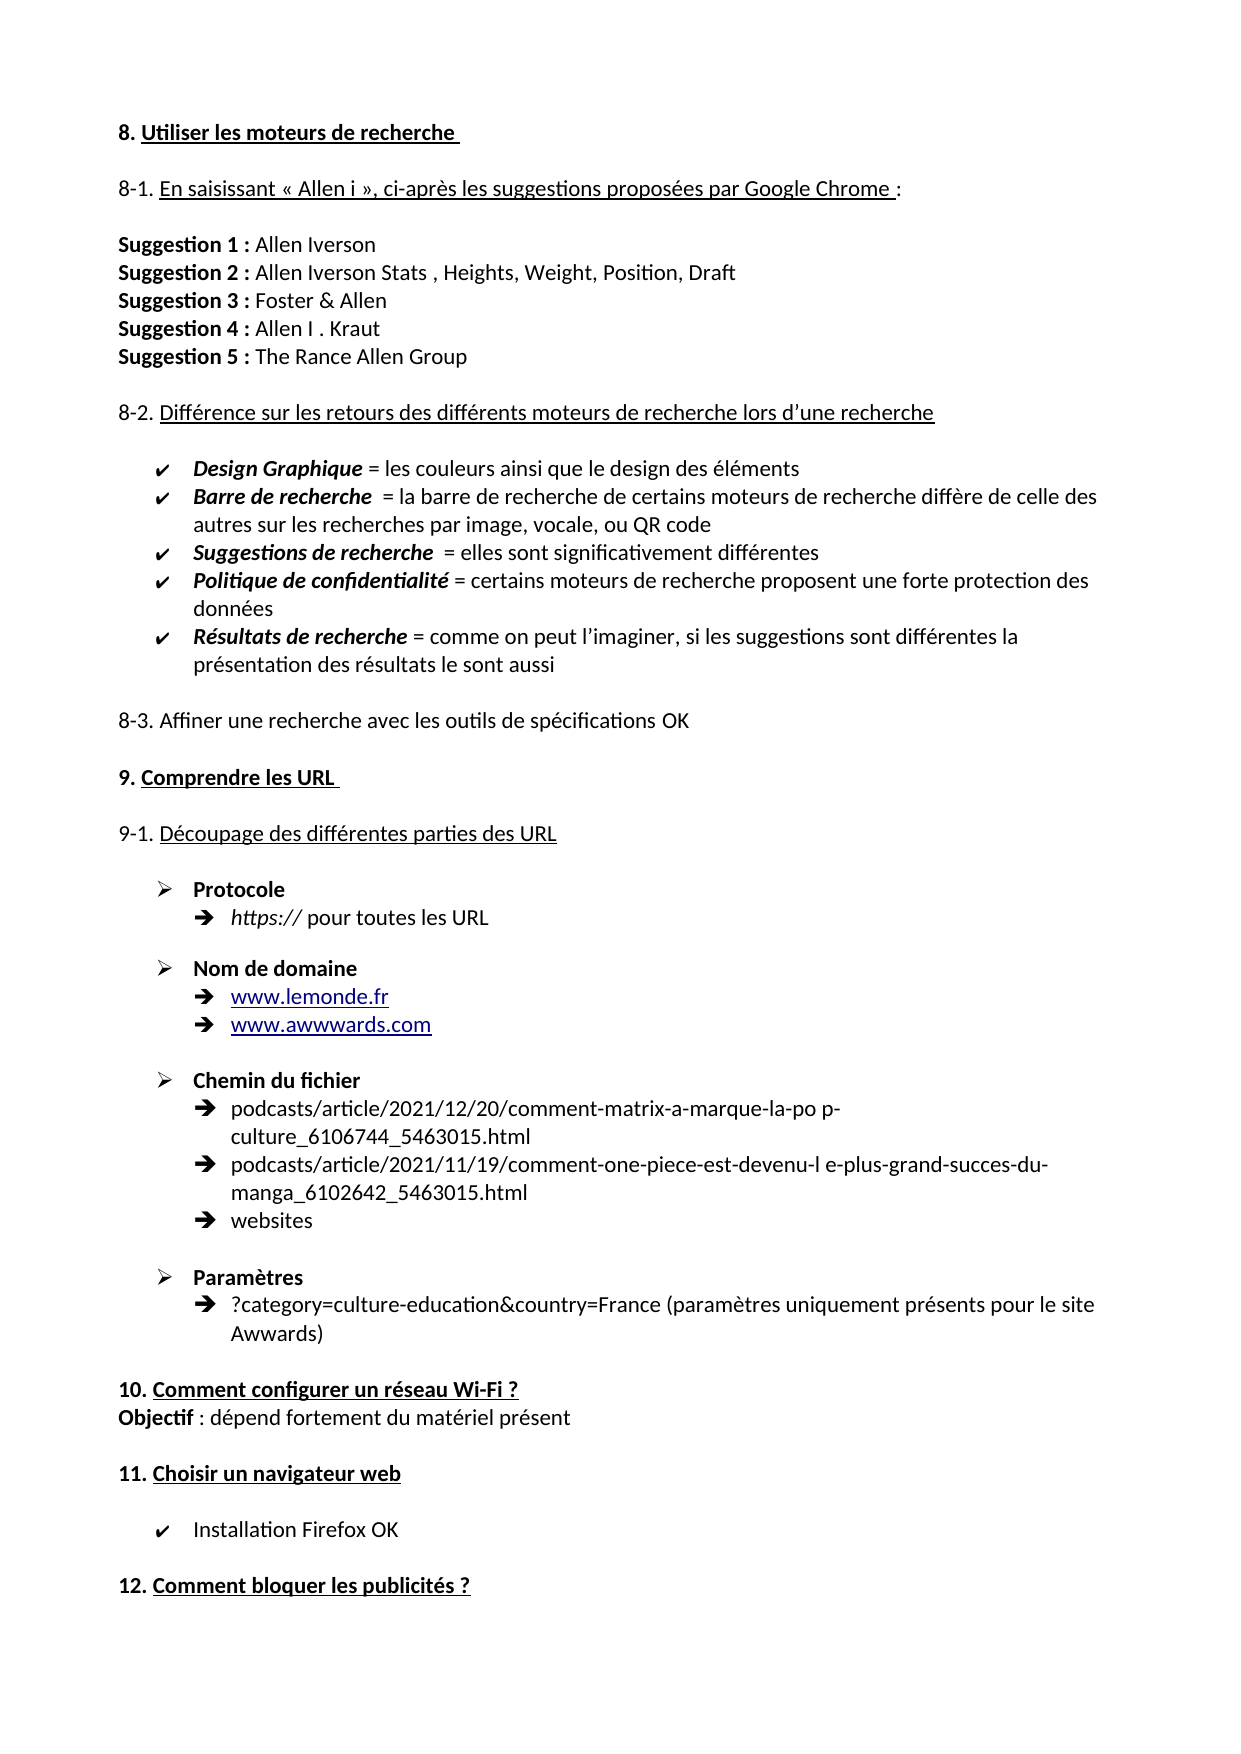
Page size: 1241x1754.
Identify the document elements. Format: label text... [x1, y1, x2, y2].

list Installation Firefox OK [156, 1515, 1122, 1543]
text Suggestion 2 : Allen Iverson Stats , Heights, Weight, Position, Draft [118, 258, 1122, 286]
list Suggestions de recherche = elles sont significativement différentes [156, 538, 1122, 566]
list podcasts/article/2021/11/19/comment-one-piece-est-devenu-l e-plus-grand-succes-du-manga_6102642_5463015.html [193, 1151, 1122, 1207]
list www.awwwards.com [193, 1010, 1122, 1038]
text Objectif : dépend fortement du matériel présent [118, 1403, 1122, 1431]
list Design Graphique = les couleurs ainsi que le design des éléments [156, 454, 1122, 482]
text 8-3. Affiner une recherche avec les outils de spécifications OK [118, 707, 1122, 734]
list https:// pour toutes les URL [193, 903, 1122, 954]
text 8-2. Différence sur les retours des différents moteurs de recherche lors d’une recherche [118, 398, 1122, 426]
list www.lemonde.fr [193, 982, 1122, 1010]
text Suggestion 5 : The Rance Allen Group [118, 342, 1122, 370]
list websites [193, 1207, 1122, 1234]
text 12. Comment bloquer les publicités ? [118, 1571, 1122, 1599]
list podcasts/article/2021/12/20/comment-matrix-a-marque-la-po p-culture_6106744_5463015.html [193, 1094, 1122, 1151]
text Suggestion 1 : Allen Iverson [118, 230, 1122, 258]
text 11. Choisir un navigateur web [118, 1459, 1122, 1487]
list Barre de recherche = la barre de recherche de certains moteurs de recherche diffère de celle des autres sur les recherches par image, vocale, ou QR code [156, 482, 1122, 538]
text Suggestion 3 : Foster & Allen [118, 286, 1122, 314]
text 8. Utiliser les moteurs de recherche [118, 118, 1122, 146]
list Nom de domaine [156, 954, 1122, 982]
text 9. Comprendre les URL [118, 763, 1122, 791]
text Suggestion 4 : Allen I . Kraut [118, 314, 1122, 342]
list Résultats de recherche = comme on peut l’imaginer, si les suggestions sont différentes la présentation des résultats le sont aussi [156, 622, 1122, 678]
list Politique de confidentialité = certains moteurs de recherche proposent une forte protection des données [156, 566, 1122, 622]
list Paramètres [156, 1263, 1122, 1291]
text 8-1. En saisissant « Allen i », ci-après les suggestions proposées par Google Chrome : [118, 174, 1122, 202]
list Protocole [156, 875, 1122, 903]
text 10. Comment configurer un réseau Wi-Fi ? [118, 1375, 1122, 1403]
list ?category=culture-education&country=France (paramètres uniquement présents pour le site Awwards) [193, 1291, 1122, 1347]
text 9-1. Découpage des différentes parties des URL [118, 819, 1122, 847]
list Chemin du fichier [156, 1066, 1122, 1094]
